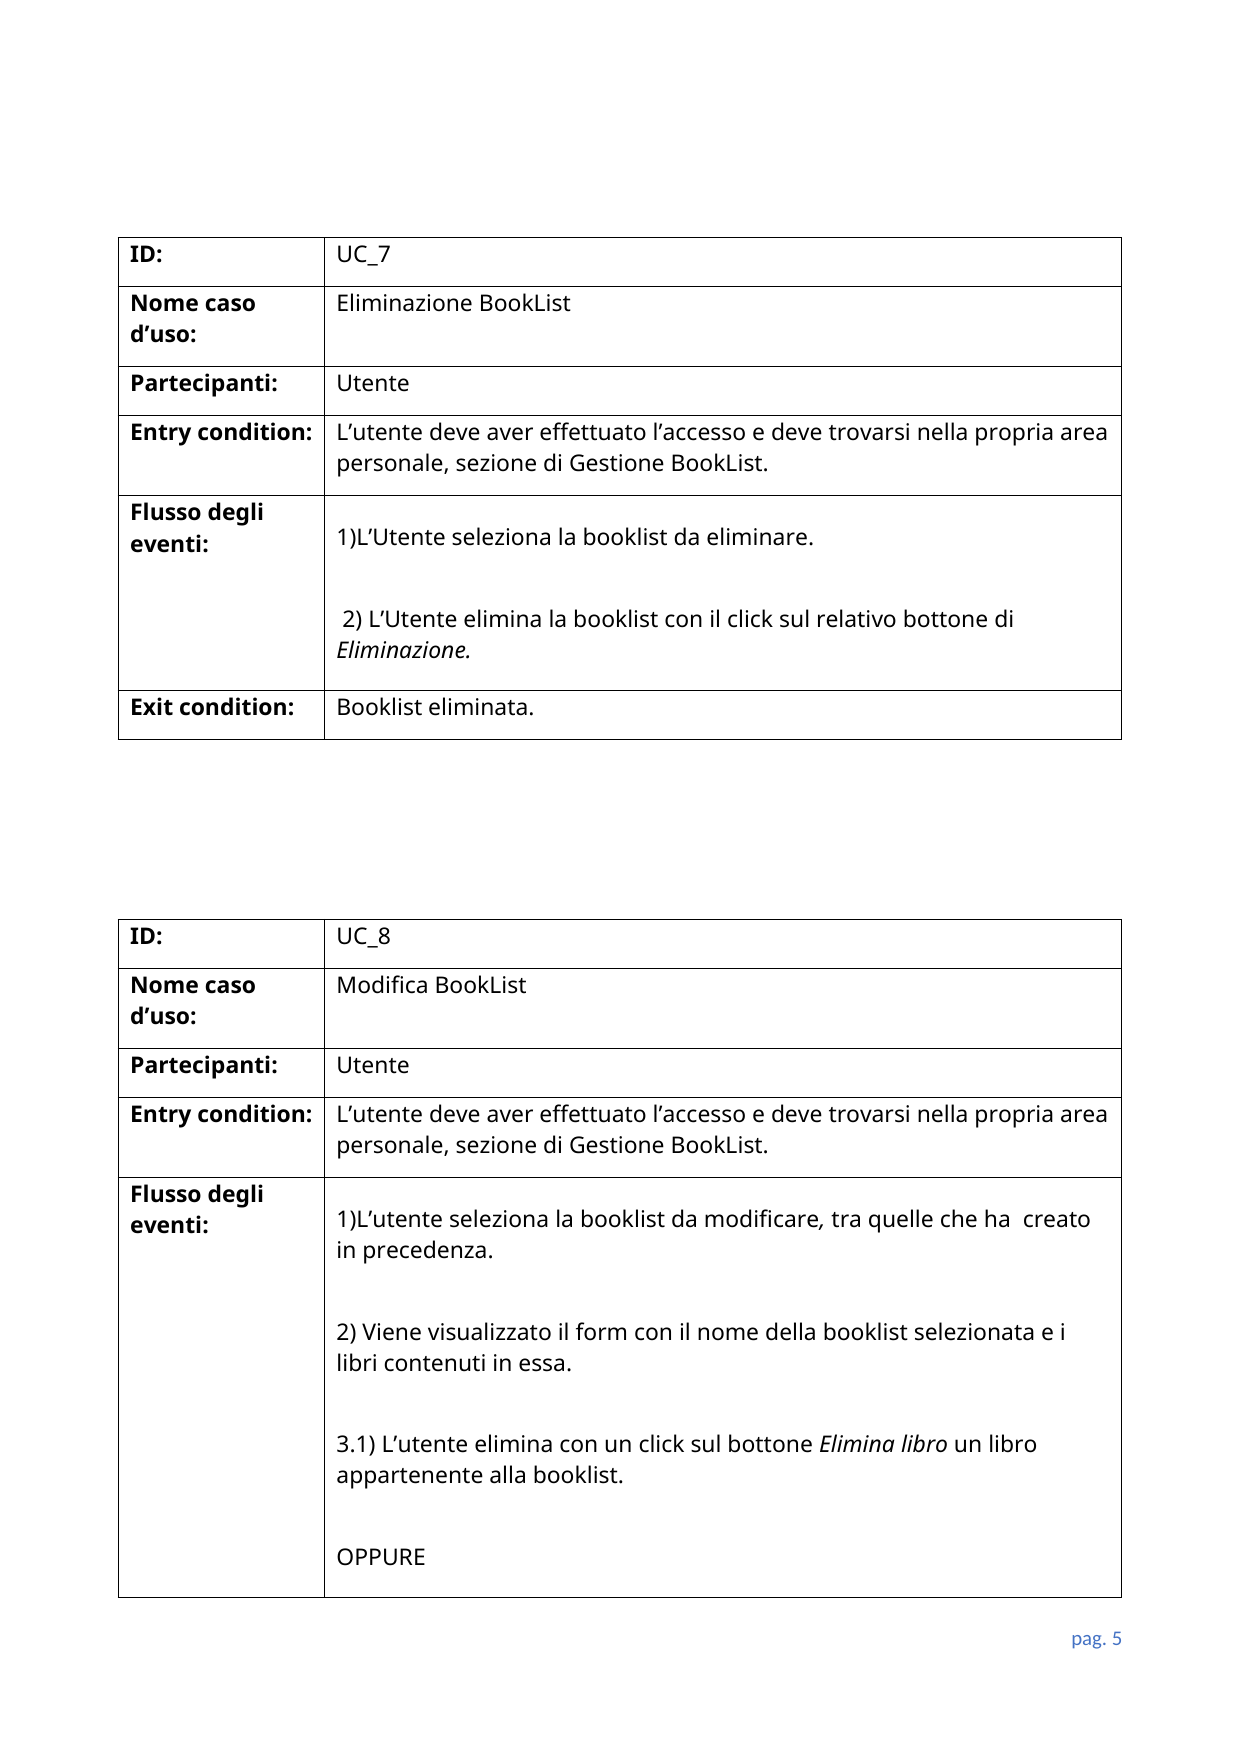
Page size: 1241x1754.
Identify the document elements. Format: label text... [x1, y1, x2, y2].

table_cell Nome caso d’uso: [119, 287, 324, 366]
table_header ID: [119, 238, 324, 286]
table_cell Flusso degli eventi: [119, 1178, 324, 1597]
table_cell L’utente deve aver effettuato l’accesso e deve trovarsi nella propria area personale, sezione di Gestione BookList. [325, 416, 1121, 495]
table_header UC_7 [325, 238, 1121, 286]
table_cell Entry condition: [119, 1098, 324, 1177]
table_cell Exit condition: [119, 691, 324, 739]
table_cell Utente [325, 1049, 1121, 1097]
table_cell Eliminazione BookList [325, 287, 1121, 366]
table_cell 1)L’Utente seleziona la booklist da eliminare. 2) L’Utente elimina la booklist con il click sul relativo bottone di Eliminazione. [325, 496, 1121, 690]
table_cell Nome caso d’uso: [119, 969, 324, 1048]
table_cell 1)L’utente seleziona la booklist da modificare, tra quelle che ha creato in precedenza. 2) Viene visualizzato il form con il nome della booklist selezionata e i libri contenuti in essa. 3.1) L’utente elimina con un click sul bottone Elimina libro un libro appartenente alla booklist. OPPURE [325, 1178, 1121, 1597]
table_cell Utente [325, 367, 1121, 415]
table_cell Booklist eliminata. [325, 691, 1121, 739]
table_cell Partecipanti: [119, 1049, 324, 1097]
table_cell Flusso degli eventi: [119, 496, 324, 690]
table_cell Entry condition: [119, 416, 324, 495]
table_cell Modifica BookList [325, 969, 1121, 1048]
table_cell Partecipanti: [119, 367, 324, 415]
table_cell L’utente deve aver effettuato l’accesso e deve trovarsi nella propria area personale, sezione di Gestione BookList. [325, 1098, 1121, 1177]
table_header ID: [119, 920, 324, 968]
table_header UC_8 [325, 920, 1121, 968]
